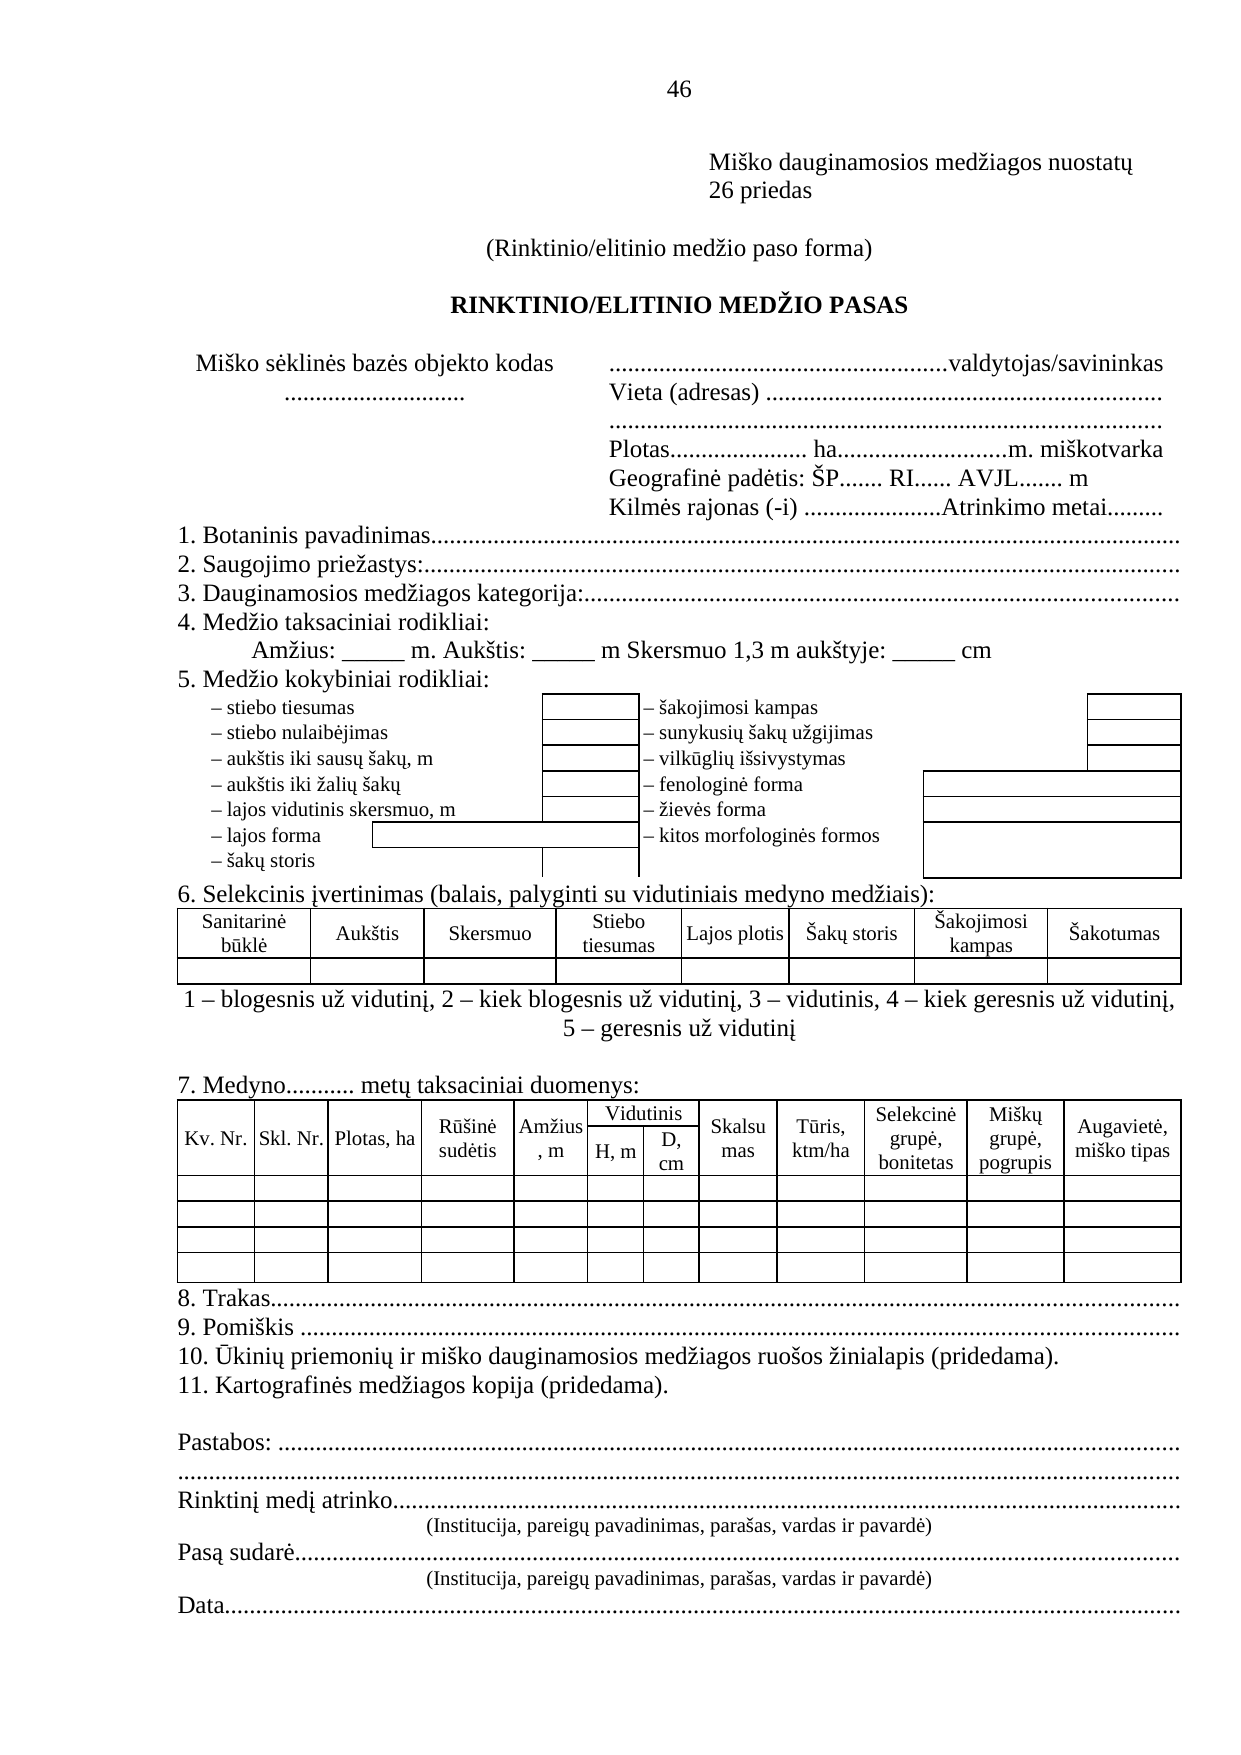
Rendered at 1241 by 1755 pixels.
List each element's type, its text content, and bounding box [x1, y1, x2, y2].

table_cell [639, 1228, 643, 1252]
table_header . valdytojas/savininkas Vieta (adresas) . Plotas...................... ha m. miškotvarka Geografinė padėtis: ŠP....... RI...... AVJL....... m Kilmės rajonas (-i) Atrinkimo metai......... [598, 348, 1181, 521]
table_header Selekcinė grupė, bonitetas [865, 1101, 966, 1175]
table_header – stiebo tiesumas [177, 693, 542, 719]
table_header Skersmuo [425, 909, 555, 957]
table_cell [644, 1253, 698, 1282]
table_header Miškų grupė, pogrupis [968, 1101, 1063, 1175]
text 6. Selekcinis įvertinimas (balais, palyginti su vidutiniais medyno medžiais): [177, 879, 1181, 907]
text Data [177, 1590, 1181, 1619]
table_cell [640, 847, 923, 877]
table_header Rūšinė sudėtis [422, 1101, 513, 1175]
table_cell [311, 959, 315, 983]
table_cell [306, 959, 310, 983]
table_cell [778, 1253, 864, 1282]
text Pasą sudarė [177, 1537, 1181, 1566]
table_cell H, m [588, 1127, 643, 1175]
text 4. Medžio taksaciniai rodikliai: [177, 607, 1181, 636]
table_header Šakotumas [1048, 909, 1180, 957]
table_cell [682, 959, 686, 983]
table_cell [1043, 959, 1047, 983]
table_header Skalsumas [700, 1101, 776, 1175]
table_cell [865, 1228, 869, 1252]
table_cell [178, 1253, 254, 1282]
table_header Miško sėklinės bazės objekto kodas ............................. [177, 348, 572, 521]
table_cell [373, 823, 377, 847]
text (Institucija, pareigų pavadinimas, parašas, vardas ir pavardė) [177, 1513, 1181, 1537]
table_cell [860, 1228, 864, 1252]
table_cell [583, 1228, 587, 1252]
table_cell [255, 1253, 327, 1282]
table_cell [583, 1176, 587, 1200]
table_cell [250, 1176, 254, 1200]
table_cell – fenologinė forma [640, 770, 923, 796]
table_header Aukštis [311, 909, 423, 957]
text 11. Kartografinės medžiagos kopija (pridedama). [177, 1370, 1181, 1398]
text (Institucija, pareigų pavadinimas, parašas, vardas ir pavardė) [177, 1566, 1181, 1590]
table_cell [588, 1253, 643, 1282]
table_header Tūris, ktm/ha [778, 1101, 864, 1175]
table_header – šakojimosi kampas [640, 693, 1087, 719]
table_cell [1059, 1228, 1063, 1252]
text (Rinktinio/elitinio medžio paso forma) [177, 233, 1181, 262]
table_cell – šakų storis [177, 847, 542, 877]
table_cell [639, 1202, 643, 1226]
table_cell [509, 1228, 513, 1252]
table_cell – lajos vidutinis skersmuo, m [177, 796, 542, 821]
table_header [1088, 695, 1092, 719]
text 1. Botaninis pavadinimas [177, 521, 1181, 549]
text 5. Medžio kokybiniai rodikliai: [177, 664, 1181, 693]
table_cell [910, 959, 914, 983]
table_cell [1059, 1176, 1063, 1200]
table_cell [422, 1202, 426, 1226]
table_cell [1088, 746, 1092, 770]
text 2. Saugojimo priežastys: [177, 549, 1181, 578]
table_cell [543, 848, 638, 877]
table_cell [588, 1202, 592, 1226]
table_cell [860, 1202, 864, 1226]
table_cell [639, 1176, 643, 1200]
table_cell [1088, 720, 1092, 744]
text Amžius: _____ m. Aukštis: _____ m Skersmuo 1,3 m aukštyje: _____ cm [177, 636, 1181, 664]
table_header Šakų storis [790, 909, 914, 957]
table_cell [250, 1228, 254, 1252]
text 26 priedas [177, 176, 1181, 204]
table_cell [865, 1202, 869, 1226]
table_cell – kitos morfologinės formos [640, 821, 923, 847]
table_header Plotas, ha [329, 1101, 421, 1175]
table_cell [1048, 959, 1052, 983]
text Rinktinį medį atrinko [177, 1485, 1181, 1513]
table_cell [588, 1228, 592, 1252]
table_cell [515, 1253, 587, 1282]
table_cell – vilkūglių išsivystymas [640, 744, 1087, 770]
text 7. Medyno........... metų taksaciniai duomenys: [177, 1071, 1181, 1099]
text 8. Trakas. [177, 1283, 1181, 1312]
table_header Skl. Nr. [255, 1101, 327, 1175]
table_cell [250, 1202, 254, 1226]
table_cell [417, 1176, 421, 1200]
table_cell – sunykusių šakų užgijimas [640, 719, 1087, 744]
text 9. Pomiškis [177, 1312, 1181, 1341]
table_cell [924, 823, 1180, 877]
table_cell [417, 1202, 421, 1226]
table_cell [509, 1176, 513, 1200]
text . [177, 1456, 1181, 1485]
text 1 – blogesnis už vidutinį, 2 – kiek blogesnis už vidutinį, 3 – vidutinis, 4 – kiek geresnis už vidutinį, 5 – geresnis už vidutinį [177, 985, 1181, 1042]
text 3. Dauginamosios medžiagos kategorija: [177, 578, 1181, 607]
table_cell [422, 1228, 426, 1252]
table_cell – žievės forma [640, 796, 923, 821]
table_cell [700, 1253, 776, 1282]
table_cell [865, 1253, 966, 1282]
table_cell – lajos forma [177, 821, 372, 847]
table_header Lajos plotis [682, 909, 788, 957]
text 10. Ūkinių priemonių ir miško dauginamosios medžiagos ruošos žinialapis (pridedama). [177, 1341, 1181, 1370]
table_cell – aukštis iki žalių šakų [177, 770, 542, 796]
table_cell [865, 1176, 869, 1200]
table_cell [1059, 1202, 1063, 1226]
table_cell [588, 1176, 592, 1200]
table_header Kv. Nr. [178, 1101, 254, 1175]
text Miško dauginamosios medžiagos nuostatų [177, 147, 1181, 176]
table_cell [583, 1202, 587, 1226]
table_header [572, 348, 597, 521]
table_header Amžius, m [515, 1101, 587, 1175]
table_cell [417, 1228, 421, 1252]
table_cell [784, 959, 788, 983]
table_cell [677, 959, 681, 983]
table_cell [860, 1176, 864, 1200]
table_cell [422, 1176, 426, 1200]
table_header Augavietė, miško tipas [1065, 1101, 1180, 1175]
text RINKTINIO/ELITINIO MEDŽIO PASAS [177, 291, 1181, 319]
table_cell – stiebo nulaibėjimas [177, 719, 542, 744]
table_cell [422, 1253, 513, 1282]
text Pastabos: [177, 1427, 1181, 1456]
table_cell [329, 1253, 421, 1282]
table_cell [509, 1202, 513, 1226]
table_cell [968, 1253, 1063, 1282]
table_cell – aukštis iki sausų šakų, m [177, 744, 542, 770]
